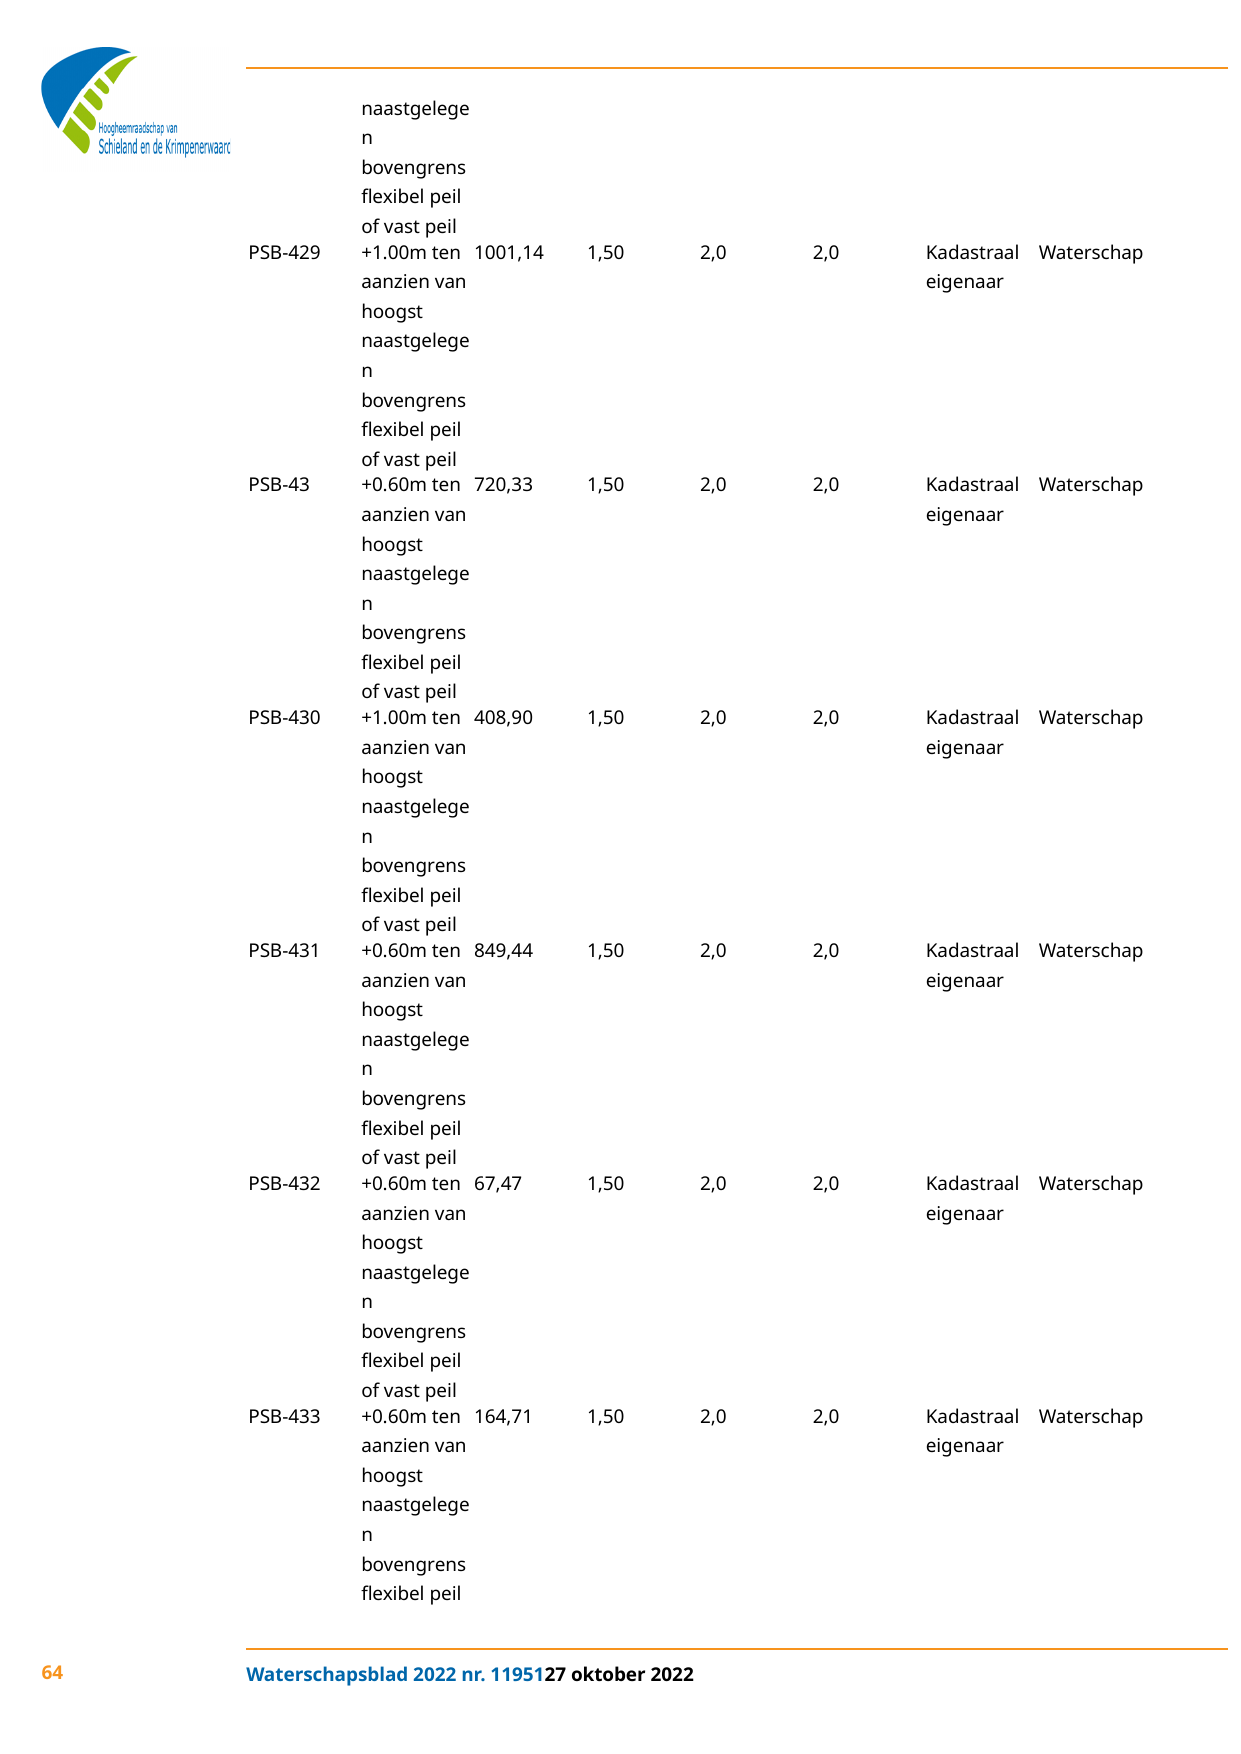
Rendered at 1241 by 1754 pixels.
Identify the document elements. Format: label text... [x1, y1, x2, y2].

table_cell +0.60m ten aanzien van hoogst naastgelegen bovengrens flexibel peil of vast peil [361, 1170, 474, 1403]
table_cell Kadastraal eigenaar [926, 239, 1038, 472]
table_cell naastgelegen bovengrens flexibel peil of vast peil [361, 95, 474, 239]
table_cell [1039, 95, 1152, 239]
table_cell Waterschap [1039, 705, 1152, 937]
table_cell +0.60m ten aanzien van hoogst naastgelegen bovengrens flexibel peil [361, 1403, 474, 1606]
table_cell 1,50 [587, 1170, 700, 1403]
table_cell 1,50 [587, 705, 700, 937]
table_cell Waterschap [1039, 1170, 1152, 1403]
table_cell [474, 95, 587, 239]
table_cell Waterschap [1039, 937, 1152, 1170]
table_cell 2,0 [700, 1170, 813, 1403]
table_cell Kadastraal eigenaar [926, 705, 1038, 937]
table_cell Kadastraal eigenaar [926, 937, 1038, 1170]
table_cell 2,0 [813, 1170, 926, 1403]
table_cell 1,50 [587, 472, 700, 704]
table_cell 720,33 [474, 472, 587, 704]
table_cell 2,0 [700, 472, 813, 704]
table_cell 2,0 [813, 1403, 926, 1606]
table_cell 67,47 [474, 1170, 587, 1403]
table_cell +1.00m ten aanzien van hoogst naastgelegen bovengrens flexibel peil of vast peil [361, 705, 474, 937]
table_cell PSB-429 [248, 239, 361, 472]
table_cell Kadastraal eigenaar [926, 1170, 1038, 1403]
table_cell 2,0 [813, 472, 926, 704]
table_cell [587, 95, 700, 239]
table_cell 2,0 [700, 1403, 813, 1606]
table_cell 2,0 [813, 239, 926, 472]
table_cell 1,50 [587, 239, 700, 472]
table_cell Kadastraal eigenaar [926, 1403, 1038, 1606]
table_cell +0.60m ten aanzien van hoogst naastgelegen bovengrens flexibel peil of vast peil [361, 937, 474, 1170]
table_cell Waterschap [1039, 1403, 1152, 1606]
table_cell 1,50 [587, 1403, 700, 1606]
table_cell [926, 95, 1038, 239]
table_cell PSB-431 [248, 937, 361, 1170]
table_cell 408,90 [474, 705, 587, 937]
table_cell PSB-430 [248, 705, 361, 937]
table_cell 1001,14 [474, 239, 587, 472]
table_cell 2,0 [700, 705, 813, 937]
table_cell 2,0 [813, 937, 926, 1170]
table_cell [700, 95, 813, 239]
table_cell Waterschap [1039, 239, 1152, 472]
table_cell [248, 95, 361, 239]
table_cell PSB-43 [248, 472, 361, 704]
table_cell Waterschap [1039, 472, 1152, 704]
table_cell [813, 95, 926, 239]
table_cell 164,71 [474, 1403, 587, 1606]
table_cell 2,0 [700, 937, 813, 1170]
picture [41, 47, 231, 172]
table_cell +1.00m ten aanzien van hoogst naastgelegen bovengrens flexibel peil of vast peil [361, 239, 474, 472]
table_cell 2,0 [700, 239, 813, 472]
table_cell 2,0 [813, 705, 926, 937]
table_cell Kadastraal eigenaar [926, 472, 1038, 704]
table_cell +0.60m ten aanzien van hoogst naastgelegen bovengrens flexibel peil of vast peil [361, 472, 474, 704]
table_cell PSB-433 [248, 1403, 361, 1606]
table_cell PSB-432 [248, 1170, 361, 1403]
table_cell 849,44 [474, 937, 587, 1170]
table_cell 1,50 [587, 937, 700, 1170]
